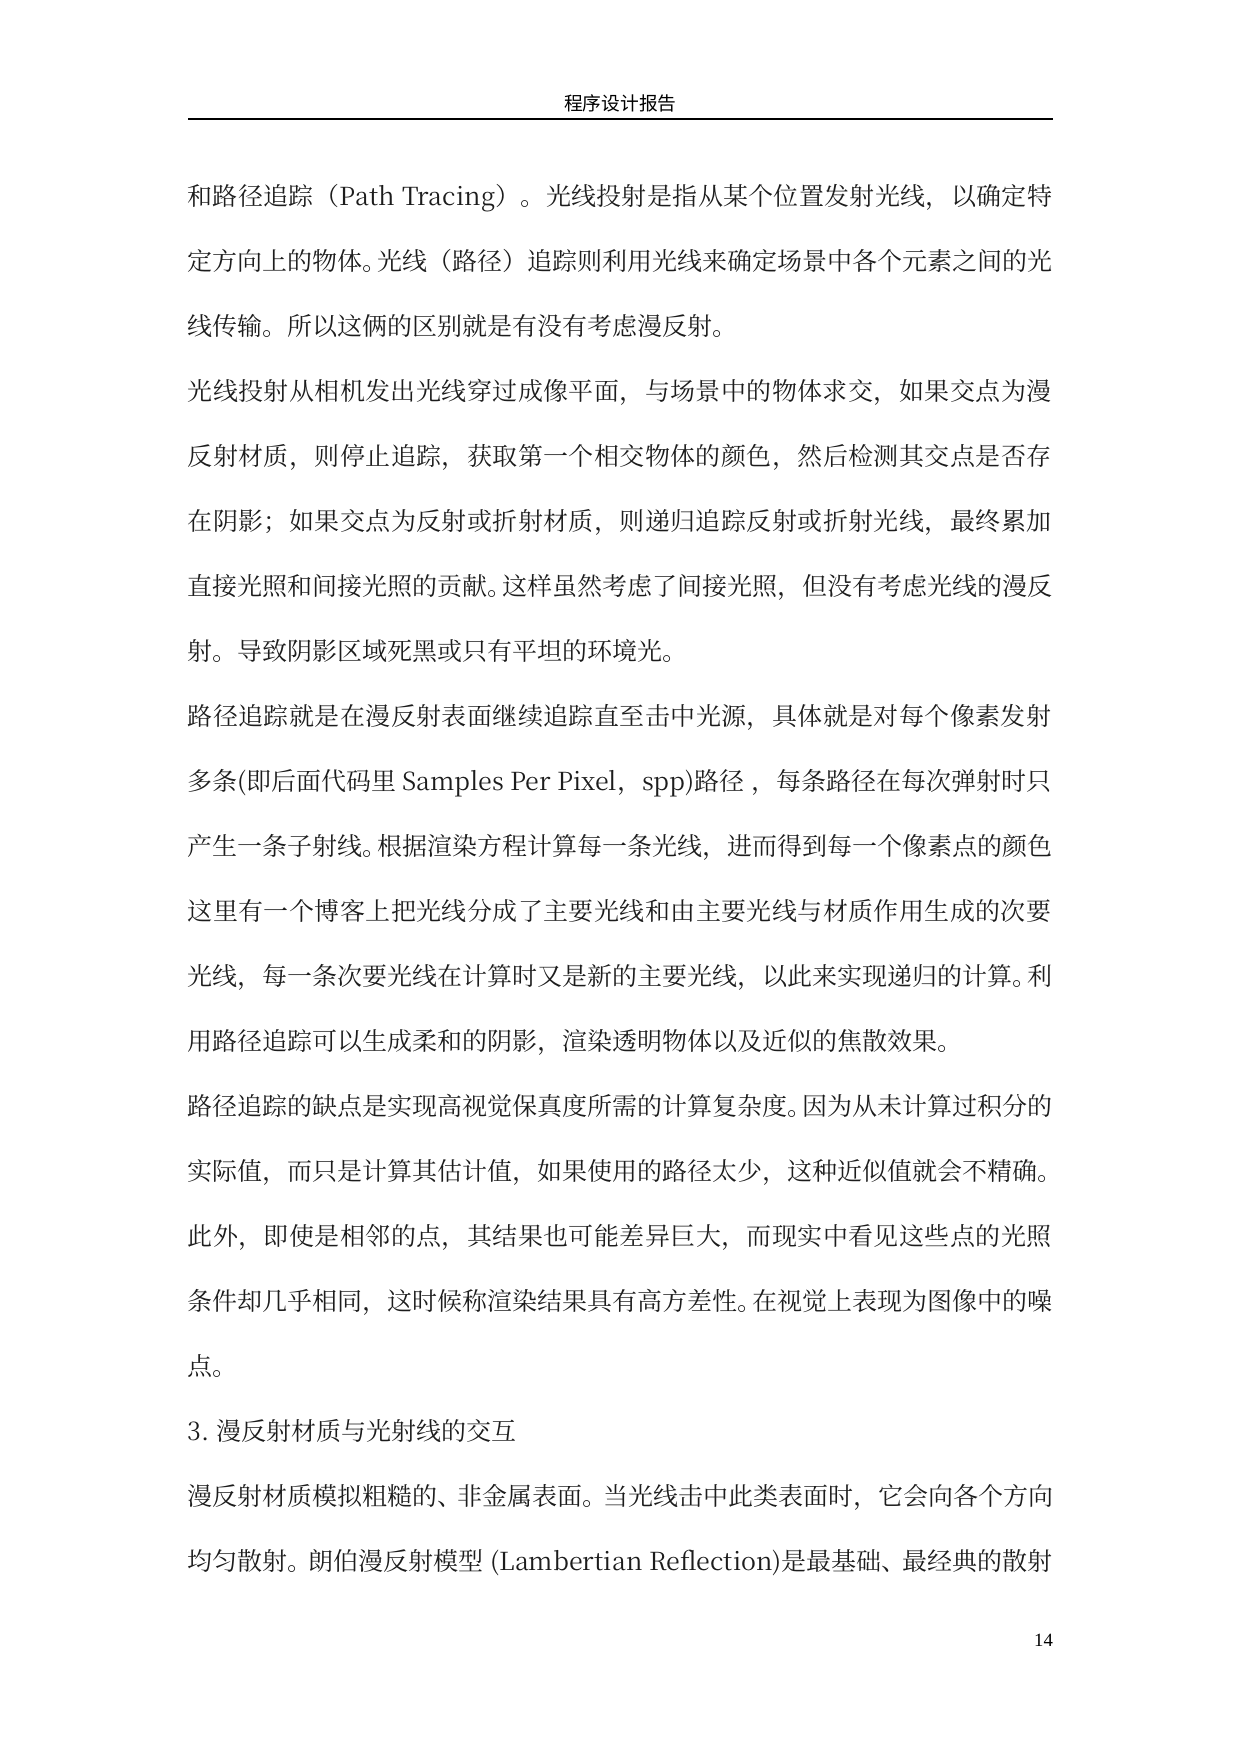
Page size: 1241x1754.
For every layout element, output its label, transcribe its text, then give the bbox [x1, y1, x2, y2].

text 路径追踪的缺点是实现高视觉保真度所需的计算复杂度。因为从未计算过积分的实际值，而只是计算其估计值，如果使用的路径太少，这种近似值就会不精确。此外，即使是相邻的点，其结果也可能差异巨大，而现实中看见这些点的光照条件却几乎相同，这时候称渲染结果具有高方差性。在视觉上表现为图像中的噪点。 [187, 1072, 1053, 1397]
text 3. 漫反射材质与光射线的交互 [187, 1397, 1053, 1462]
text 漫反射材质模拟粗糙的、非金属表面。当光线击中此类表面时，它会向各个方向均匀散射。朗伯漫反射模型 (Lambertian Reflection)是最基础、最经典的散射 [187, 1462, 1053, 1592]
text 路径追踪就是在漫反射表面继续追踪直至击中光源，具体就是对每个像素发射多条(即后面代码里Samples Per Pixel，spp)路径 ，每条路径在每次弹射时只产生一条子射线。根据渲染方程计算每一条光线，进而得到每一个像素点的颜色。这里有一个博客上把光线分成了主要光线和由主要光线与材质作用生成的次要光线，每一条次要光线在计算时又是新的主要光线，以此来实现递归的计算。利用路径追踪可以生成柔和的阴影，渲染透明物体以及近似的焦散效果。 [187, 682, 1053, 1072]
text 光线投射从相机发出光线穿过成像平面，与场景中的物体求交，如果交点为漫反射材质，则停止追踪，获取第一个相交物体的颜色，然后检测其交点是否存在阴影；如果交点为反射或折射材质，则递归追踪反射或折射光线，最终累加直接光照和间接光照的贡献。这样虽然考虑了间接光照，但没有考虑光线的漫反射。导致阴影区域死黑或只有平坦的环境光。 [187, 357, 1053, 682]
text 和路径追踪（Path Tracing）。光线投射是指从某个位置发射光线，以确定特定方向上的物体。光线（路径）追踪则利用光线来确定场景中各个元素之间的光线传输。所以这俩的区别就是有没有考虑漫反射。 [187, 162, 1053, 357]
